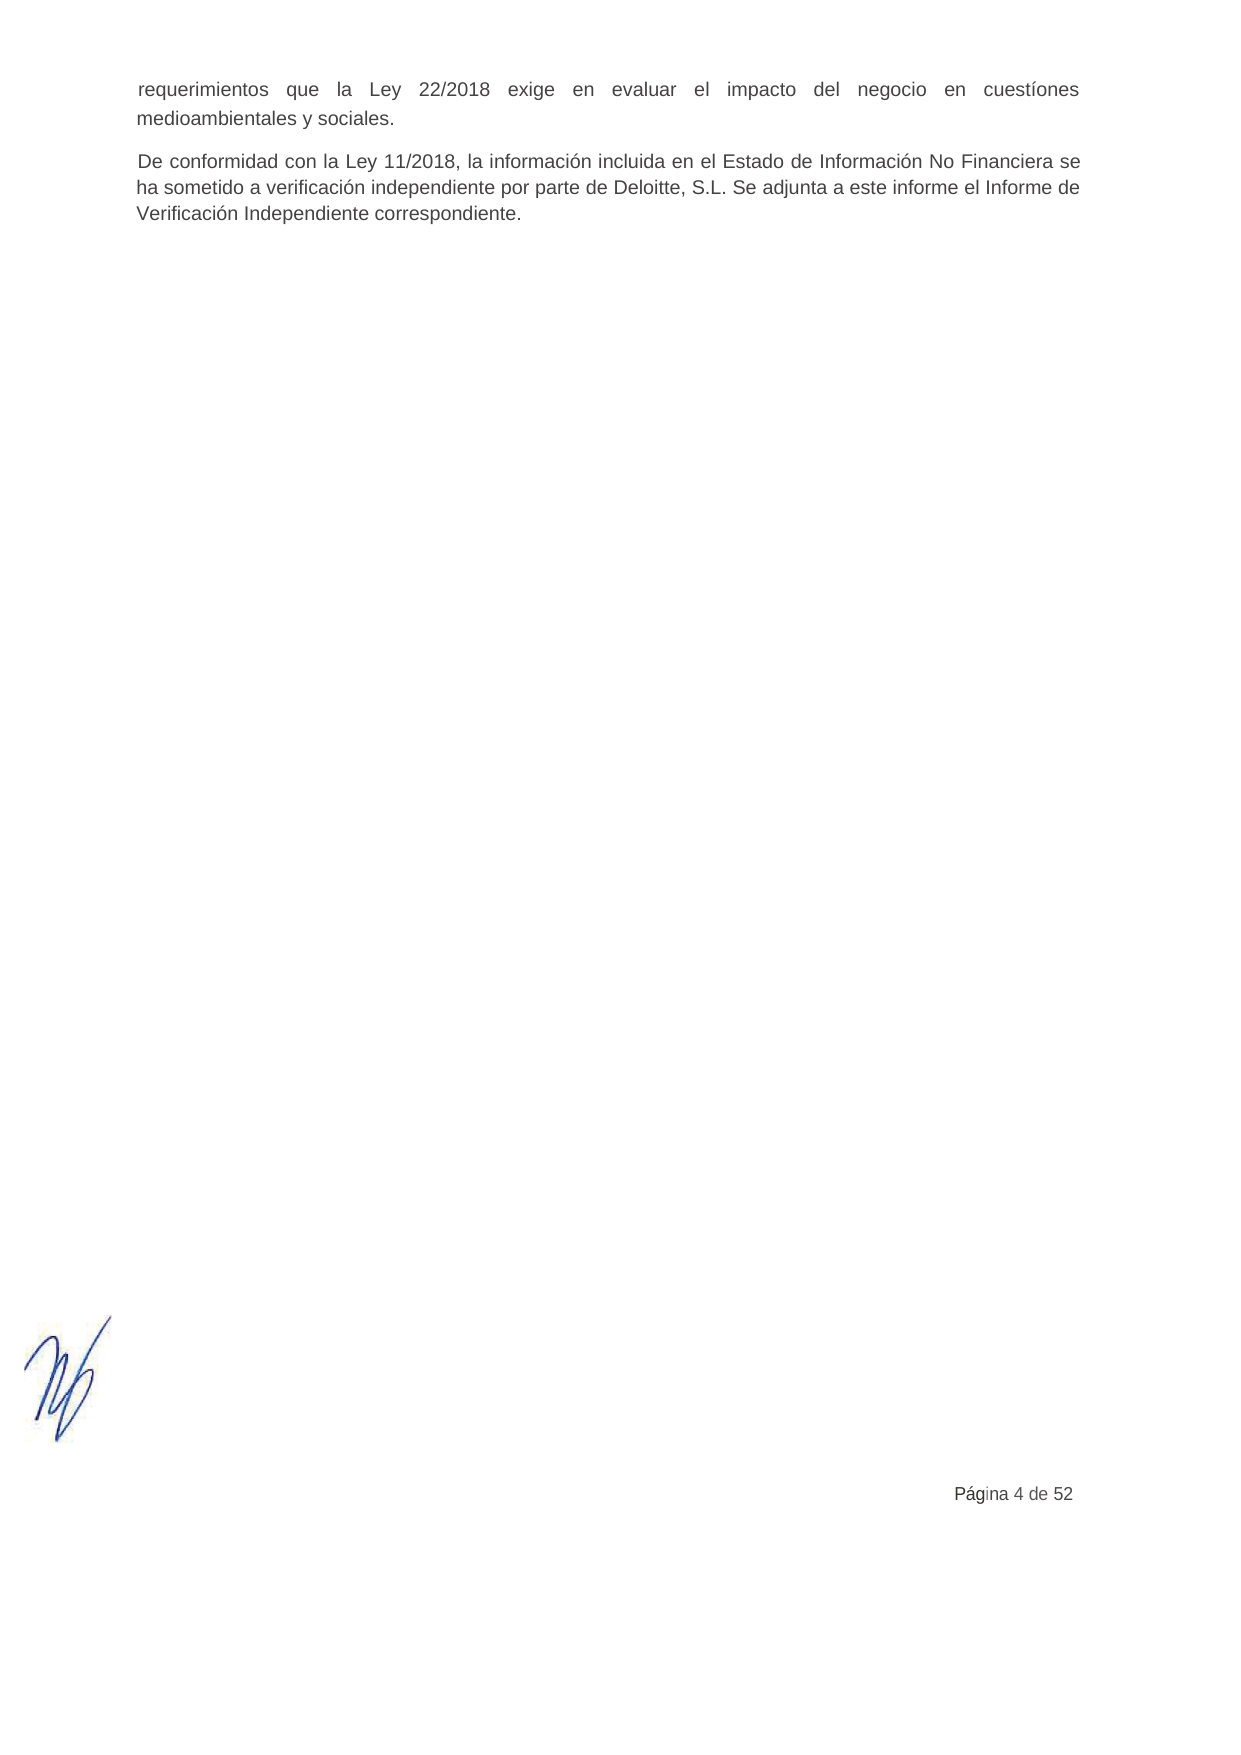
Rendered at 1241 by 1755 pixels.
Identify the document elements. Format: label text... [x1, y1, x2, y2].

subtitle requerimientos que la Ley 22/2018 exige en evaluar el impacto del negocio en cuestíones medioambientales y sociales. [136, 78, 1081, 129]
subtitle Página 4 de 52 [12, 1482, 1073, 1504]
subtitle De conformidad con la Ley 11/2018, la información incluida en el Estado de Información No Financiera se ha sometido a verificación independiente por parte de Deloitte, S.L. Se adjunta a este informe el Informe de Verificación Independiente correspondiente. [136, 150, 1083, 224]
